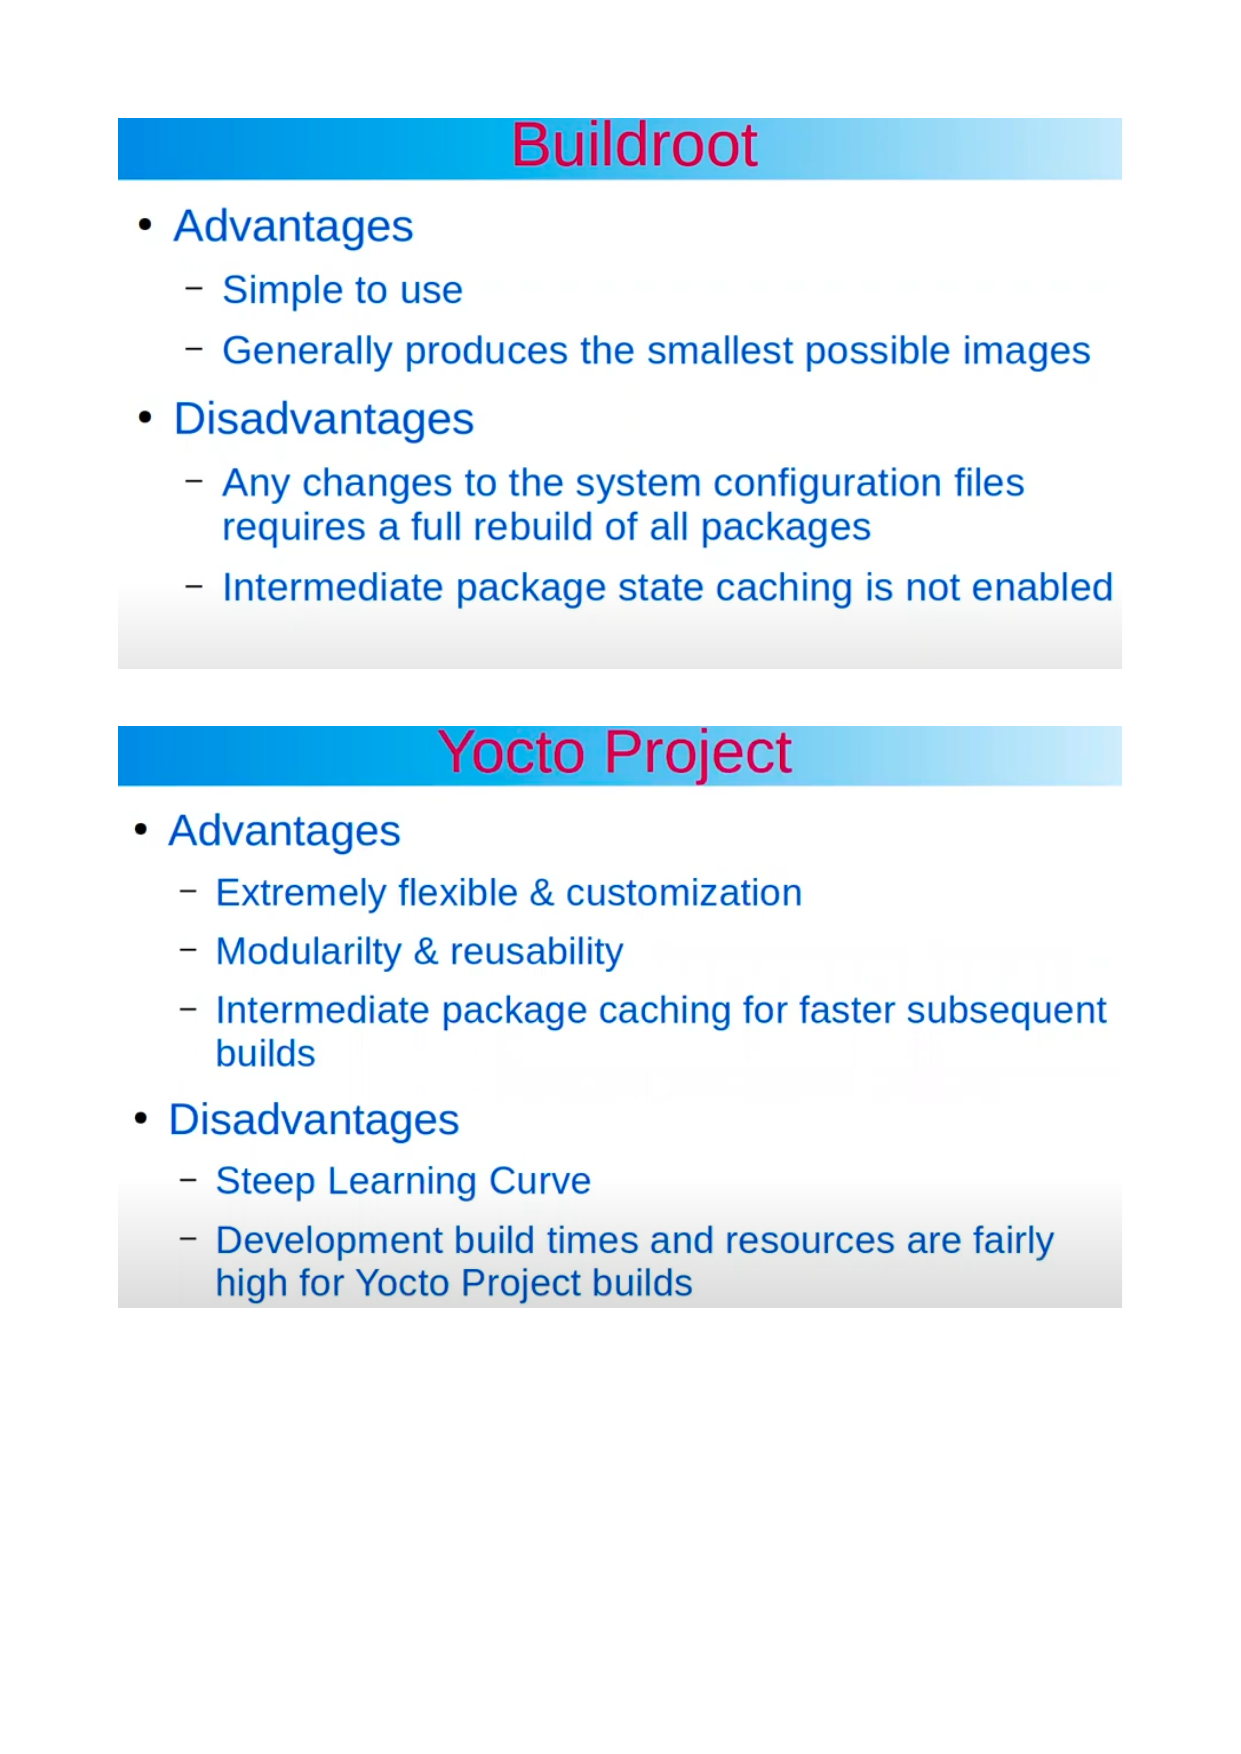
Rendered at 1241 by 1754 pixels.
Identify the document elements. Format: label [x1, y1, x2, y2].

picture [118, 118, 1123, 669]
picture [438, 729, 476, 773]
picture [118, 726, 1123, 1308]
